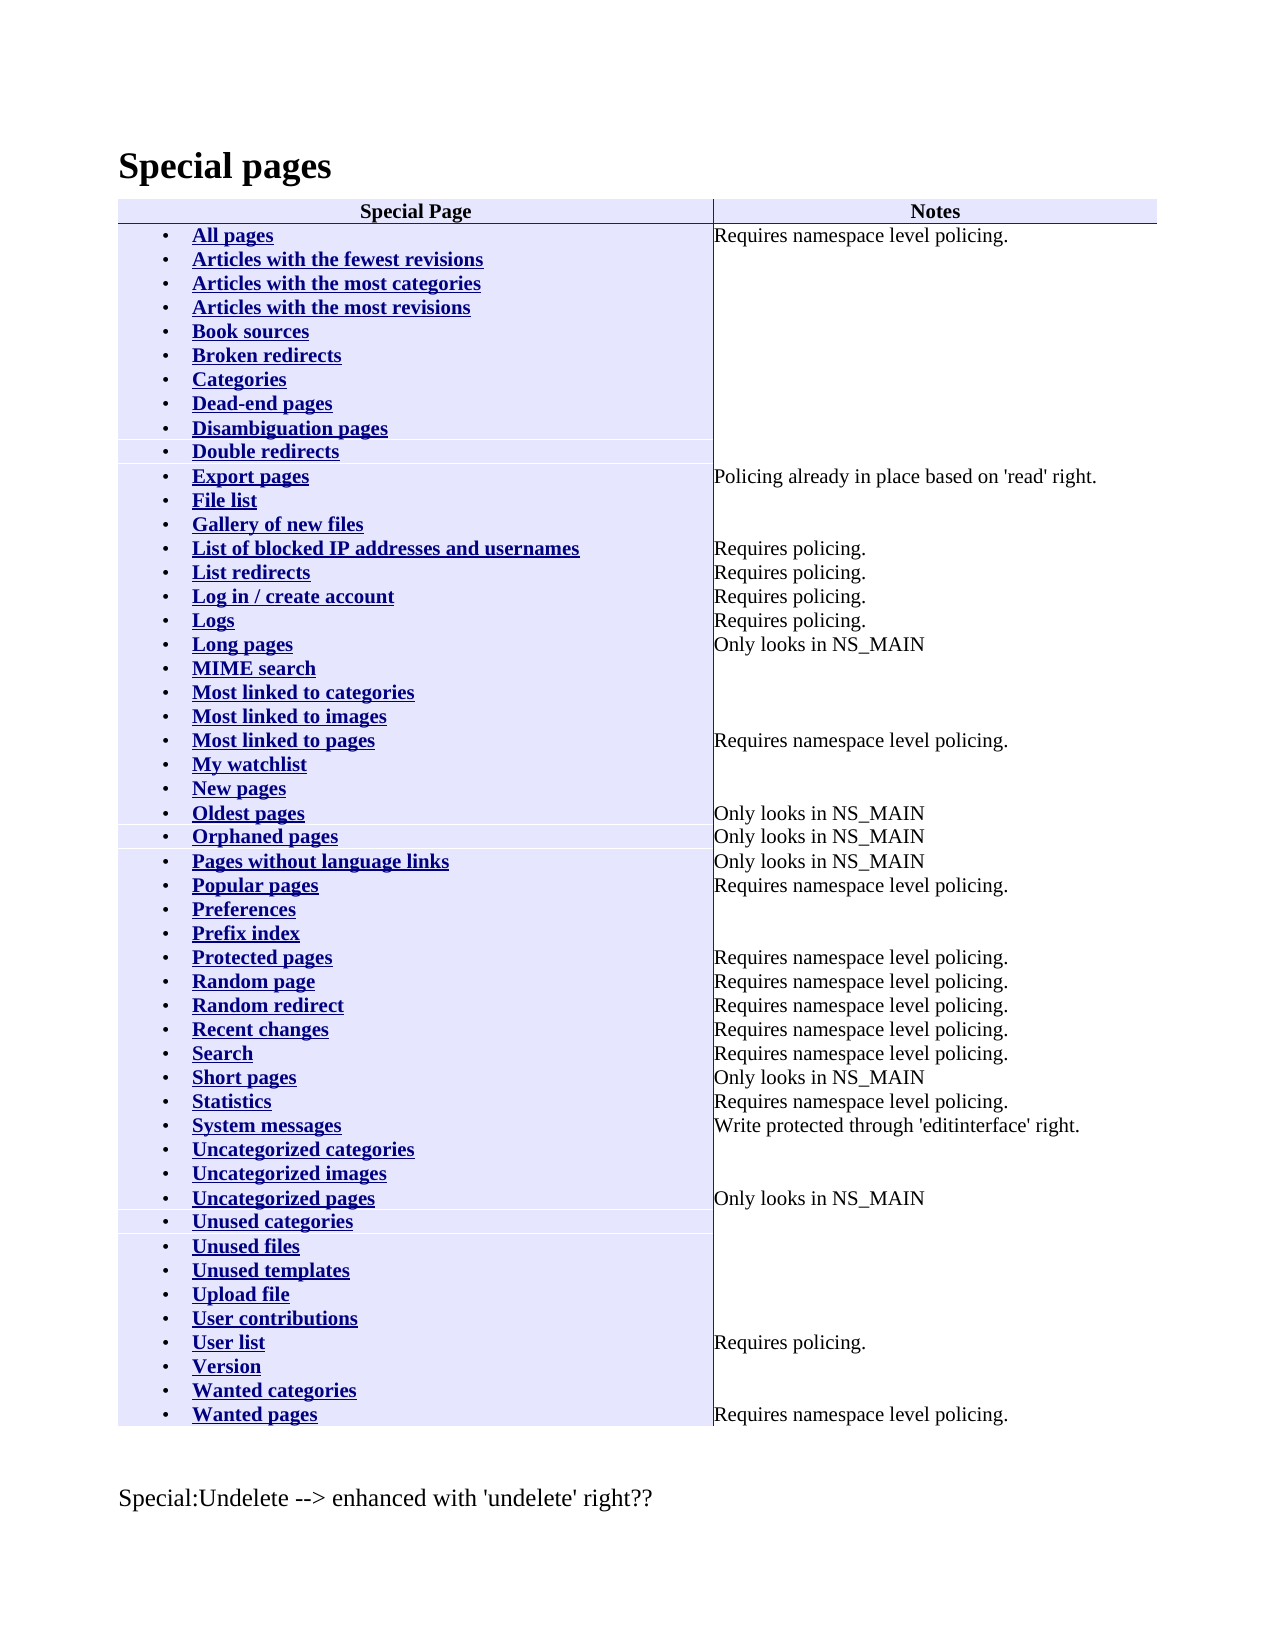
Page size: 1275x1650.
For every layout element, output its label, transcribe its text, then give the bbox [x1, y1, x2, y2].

table_cell [714, 319, 1157, 343]
table_cell [714, 391, 1157, 415]
table_cell Requires policing. [714, 608, 1157, 632]
table_header Notes [714, 199, 1157, 223]
table_cell [714, 415, 1157, 439]
table_cell [714, 1234, 1157, 1258]
table_cell [714, 440, 1157, 463]
table_cell Requires namespace level policing. [714, 1041, 1157, 1065]
table_cell My watchlist [118, 752, 713, 776]
table_cell List redirects [118, 560, 713, 584]
table_cell Most linked to pages [118, 728, 713, 752]
table_cell [714, 921, 1157, 945]
table_cell Requires policing. [714, 1330, 1157, 1354]
table_cell [714, 1282, 1157, 1306]
table_cell Articles with the most revisions [118, 295, 713, 319]
table_cell [714, 1161, 1157, 1185]
table_cell File list [118, 488, 713, 512]
table_cell Pages without language links [118, 849, 713, 873]
table_cell Prefix index [118, 921, 713, 945]
table_cell User list [118, 1330, 713, 1354]
table_cell Requires namespace level policing. [714, 224, 1157, 247]
table_cell [714, 367, 1157, 391]
table_cell Disambiguation pages [118, 415, 713, 439]
table_cell Uncategorized categories [118, 1137, 713, 1161]
table_cell Requires policing. [714, 560, 1157, 584]
table_cell MIME search [118, 656, 713, 680]
table_cell Statistics [118, 1089, 713, 1113]
table_cell Uncategorized images [118, 1161, 713, 1185]
table_cell Logs [118, 608, 713, 632]
table_cell Requires namespace level policing. [714, 945, 1157, 969]
table_cell [714, 343, 1157, 367]
table_cell Only looks in NS_MAIN [714, 849, 1157, 873]
table_cell [714, 752, 1157, 776]
table_cell Export pages [118, 464, 713, 488]
table_cell [714, 680, 1157, 704]
subtitle Special pages [118, 143, 1157, 186]
table_cell Articles with the most categories [118, 271, 713, 295]
table_cell [714, 656, 1157, 680]
table_cell [714, 1258, 1157, 1282]
table_cell Wanted pages [118, 1402, 713, 1426]
table_cell Unused templates [118, 1258, 713, 1282]
table_cell Short pages [118, 1065, 713, 1089]
text Special:Undelete --> enhanced with 'undelete' right?? [118, 1483, 1157, 1512]
table_cell Requires namespace level policing. [714, 1089, 1157, 1113]
table_cell Only looks in NS_MAIN [714, 1065, 1157, 1089]
table_cell [714, 271, 1157, 295]
table_cell [714, 776, 1157, 800]
table_cell Popular pages [118, 873, 713, 897]
table_cell Policing already in place based on 'read' right. [714, 464, 1157, 488]
table_cell Long pages [118, 632, 713, 656]
table_cell Double redirects [118, 440, 713, 463]
table_cell [714, 247, 1157, 271]
table_cell Random redirect [118, 993, 713, 1017]
table_cell Most linked to categories [118, 680, 713, 704]
table_cell Only looks in NS_MAIN [714, 1185, 1157, 1209]
table_cell [714, 1210, 1157, 1233]
table_cell Gallery of new files [118, 512, 713, 536]
table_cell Preferences [118, 897, 713, 921]
table_cell Articles with the fewest revisions [118, 247, 713, 271]
table_cell All pages [118, 224, 713, 247]
table_cell Version [118, 1354, 713, 1378]
table_cell Unused files [118, 1234, 713, 1258]
table_cell Requires namespace level policing. [714, 969, 1157, 993]
table_cell Requires namespace level policing. [714, 728, 1157, 752]
table_cell Orphaned pages [118, 825, 713, 848]
table_cell Only looks in NS_MAIN [714, 825, 1157, 848]
table_cell [714, 704, 1157, 728]
table_cell Most linked to images [118, 704, 713, 728]
table_cell Requires namespace level policing. [714, 1402, 1157, 1426]
table_cell List of blocked IP addresses and usernames [118, 536, 713, 560]
table_header Special Page [118, 199, 713, 223]
table_cell Recent changes [118, 1017, 713, 1041]
table_cell System messages [118, 1113, 713, 1137]
table_cell User contributions [118, 1306, 713, 1330]
table_cell [714, 1306, 1157, 1330]
table_cell [714, 295, 1157, 319]
table_cell Only looks in NS_MAIN [714, 632, 1157, 656]
table_cell Search [118, 1041, 713, 1065]
table_cell [714, 1137, 1157, 1161]
table_cell New pages [118, 776, 713, 800]
table_cell [714, 488, 1157, 512]
table_cell Requires namespace level policing. [714, 873, 1157, 897]
table_cell Uncategorized pages [118, 1185, 713, 1209]
table_cell Requires policing. [714, 584, 1157, 608]
table_cell Book sources [118, 319, 713, 343]
table_cell Log in / create account [118, 584, 713, 608]
table_cell [714, 1354, 1157, 1378]
table_cell [714, 897, 1157, 921]
table_cell Write protected through 'editinterface' right. [714, 1113, 1157, 1137]
table_cell Dead-end pages [118, 391, 713, 415]
table_cell Requires policing. [714, 536, 1157, 560]
table_cell [714, 512, 1157, 536]
table_cell Random page [118, 969, 713, 993]
table_cell Upload file [118, 1282, 713, 1306]
table_cell Requires namespace level policing. [714, 993, 1157, 1017]
table_cell Oldest pages [118, 800, 713, 824]
table_cell Protected pages [118, 945, 713, 969]
table_cell Requires namespace level policing. [714, 1017, 1157, 1041]
table_cell Unused categories [118, 1210, 713, 1233]
table_cell [714, 1378, 1157, 1402]
table_cell Categories [118, 367, 713, 391]
table_cell Broken redirects [118, 343, 713, 367]
table_cell Wanted categories [118, 1378, 713, 1402]
table_cell Only looks in NS_MAIN [714, 800, 1157, 824]
